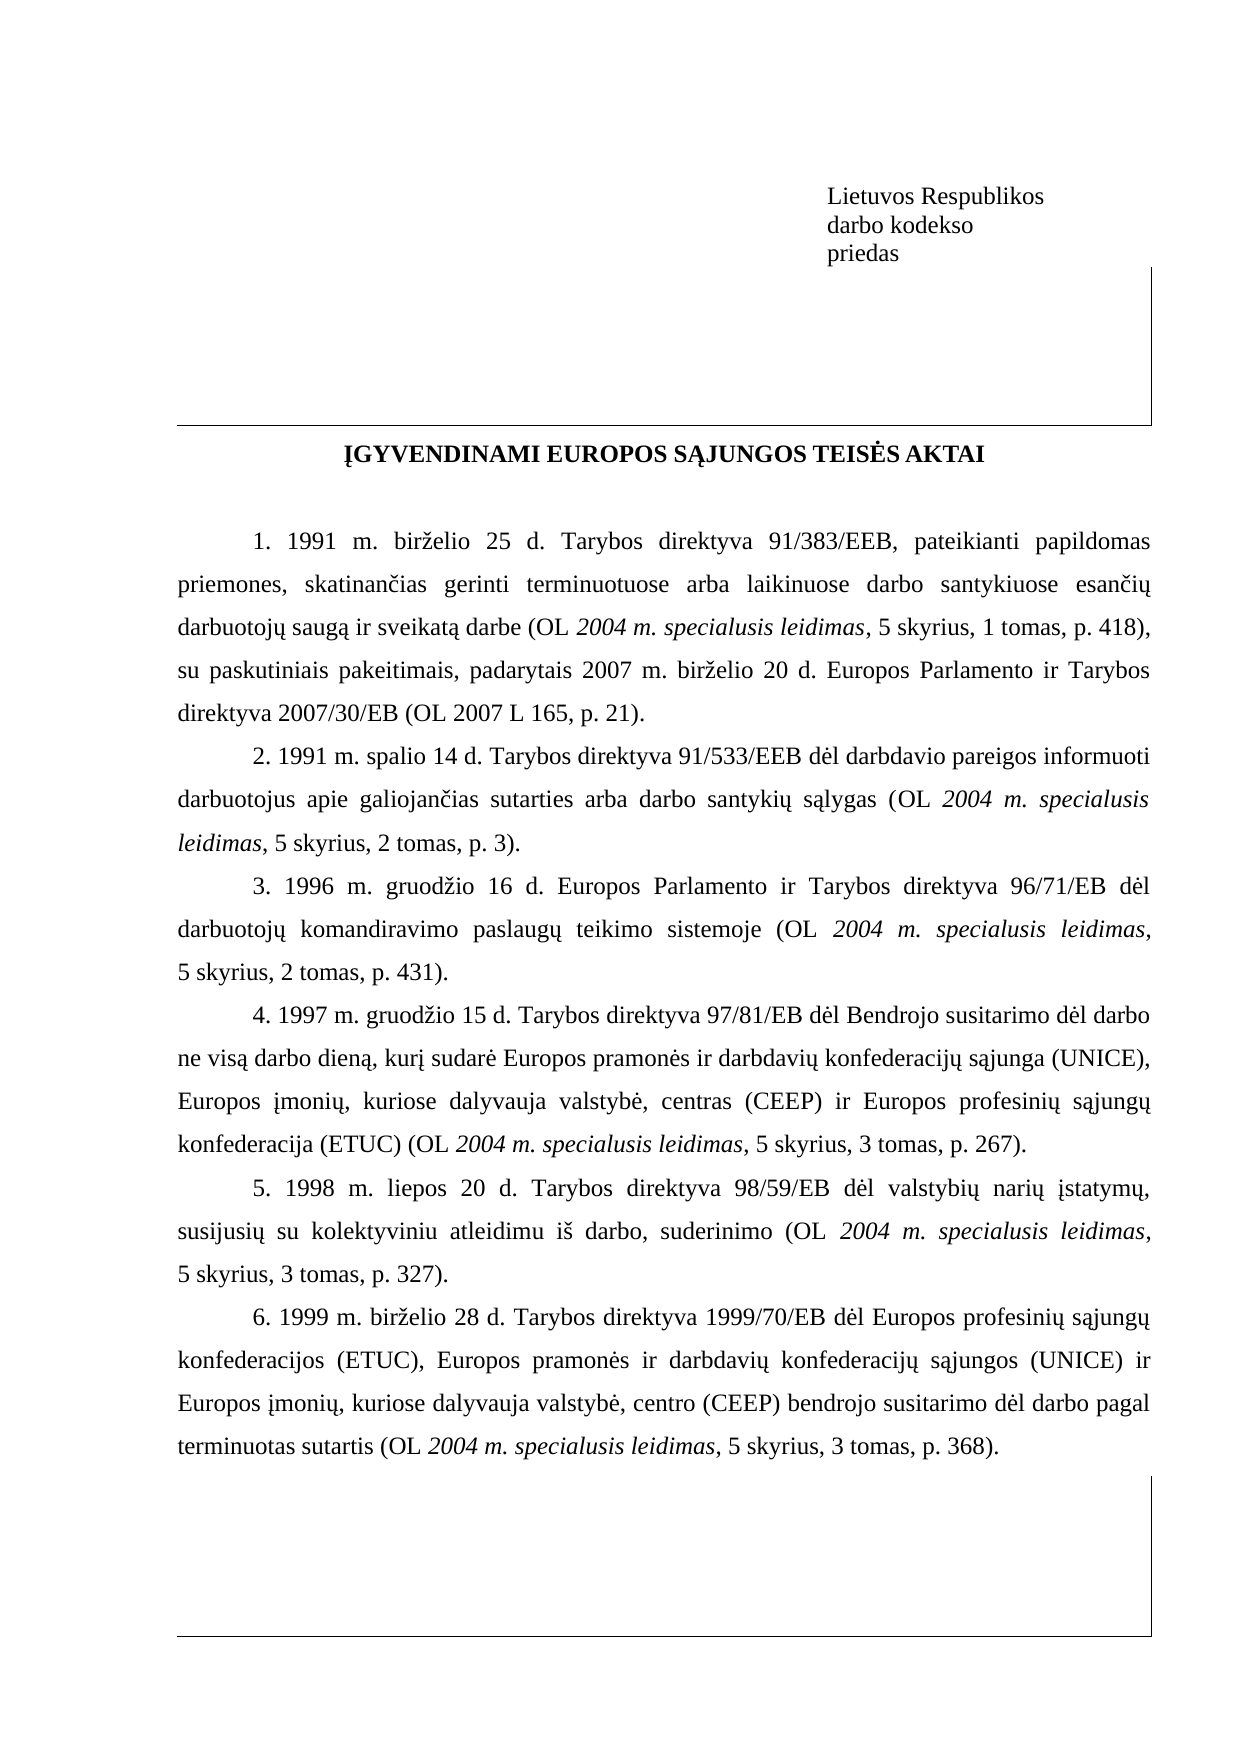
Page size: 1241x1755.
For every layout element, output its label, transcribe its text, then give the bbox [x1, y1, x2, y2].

text 3. 1996 m. gruodžio 16 d. Europos Parlamento ir Tarybos direktyva 96/71/EB dėl darbuotojų komandiravimo paslaugų teikimo sistemoje (OL 2004 m. specialusis leidimas, 5 skyrius, 2 tomas, p. 431). [177, 871, 1152, 986]
text 5. 1998 m. liepos 20 d. Tarybos direktyva 98/59/EB dėl valstybių narių įstatymų, susijusių su kolektyviniu atleidimu iš darbo, suderinimo (OL 2004 m. specialusis leidimas, 5 skyrius, 3 tomas, p. 327). [177, 1173, 1152, 1288]
text 1. 1991 m. birželio 25 d. Tarybos direktyva 91/383/EEB, pateikianti papildomas priemones, skatinančias gerinti terminuotuose arba laikinuose darbo santykiuose esančių darbuotojų saugą ir sveikatą darbe (OL 2004 m. specialusis leidimas, 5 skyrius, 1 tomas, p. 418), su paskutiniais pakeitimais, padarytais 2007 m. birželio 20 d. Europos Parlamento ir Tarybos direktyva 2007/30/EB (OL 2007 L 165, p. 21). [177, 526, 1152, 727]
text ĮGYVENDINAMI EUROPOS SĄJUNGOS TEISĖS AKTAI [177, 439, 1152, 468]
text 2. 1991 m. spalio 14 d. Tarybos direktyva 91/533/EEB dėl darbdavio pareigos informuoti darbuotojus apie galiojančias sutarties arba darbo santykių sąlygas (OL 2004 m. specialusis leidimas, 5 skyrius, 2 tomas, p. 3). [177, 741, 1152, 856]
text darbo kodekso [177, 210, 1152, 238]
text Lietuvos Respublikos [177, 181, 1152, 210]
text 6. 1999 m. birželio 28 d. Tarybos direktyva 1999/70/EB dėl Europos profesinių sąjungų konfederacijos (ETUC), Europos pramonės ir darbdavių konfederacijų sąjungos (UNICE) ir Europos įmonių, kuriose dalyvauja valstybė, centro (CEEP) bendrojo susitarimo dėl darbo pagal terminuotas sutartis (OL 2004 m. specialusis leidimas, 5 skyrius, 3 tomas, p. 368). [177, 1302, 1152, 1460]
text 4. 1997 m. gruodžio 15 d. Tarybos direktyva 97/81/EB dėl Bendrojo susitarimo dėl darbo ne visą darbo dieną, kurį sudarė Europos pramonės ir darbdavių konfederacijų sąjunga (UNICE), Europos įmonių, kuriose dalyvauja valstybė, centras (CEEP) ir Europos profesinių sąjungų konfederacija (ETUC) (OL 2004 m. specialusis leidimas, 5 skyrius, 3 tomas, p. 267). [177, 1000, 1152, 1158]
text priedas [177, 238, 1152, 267]
